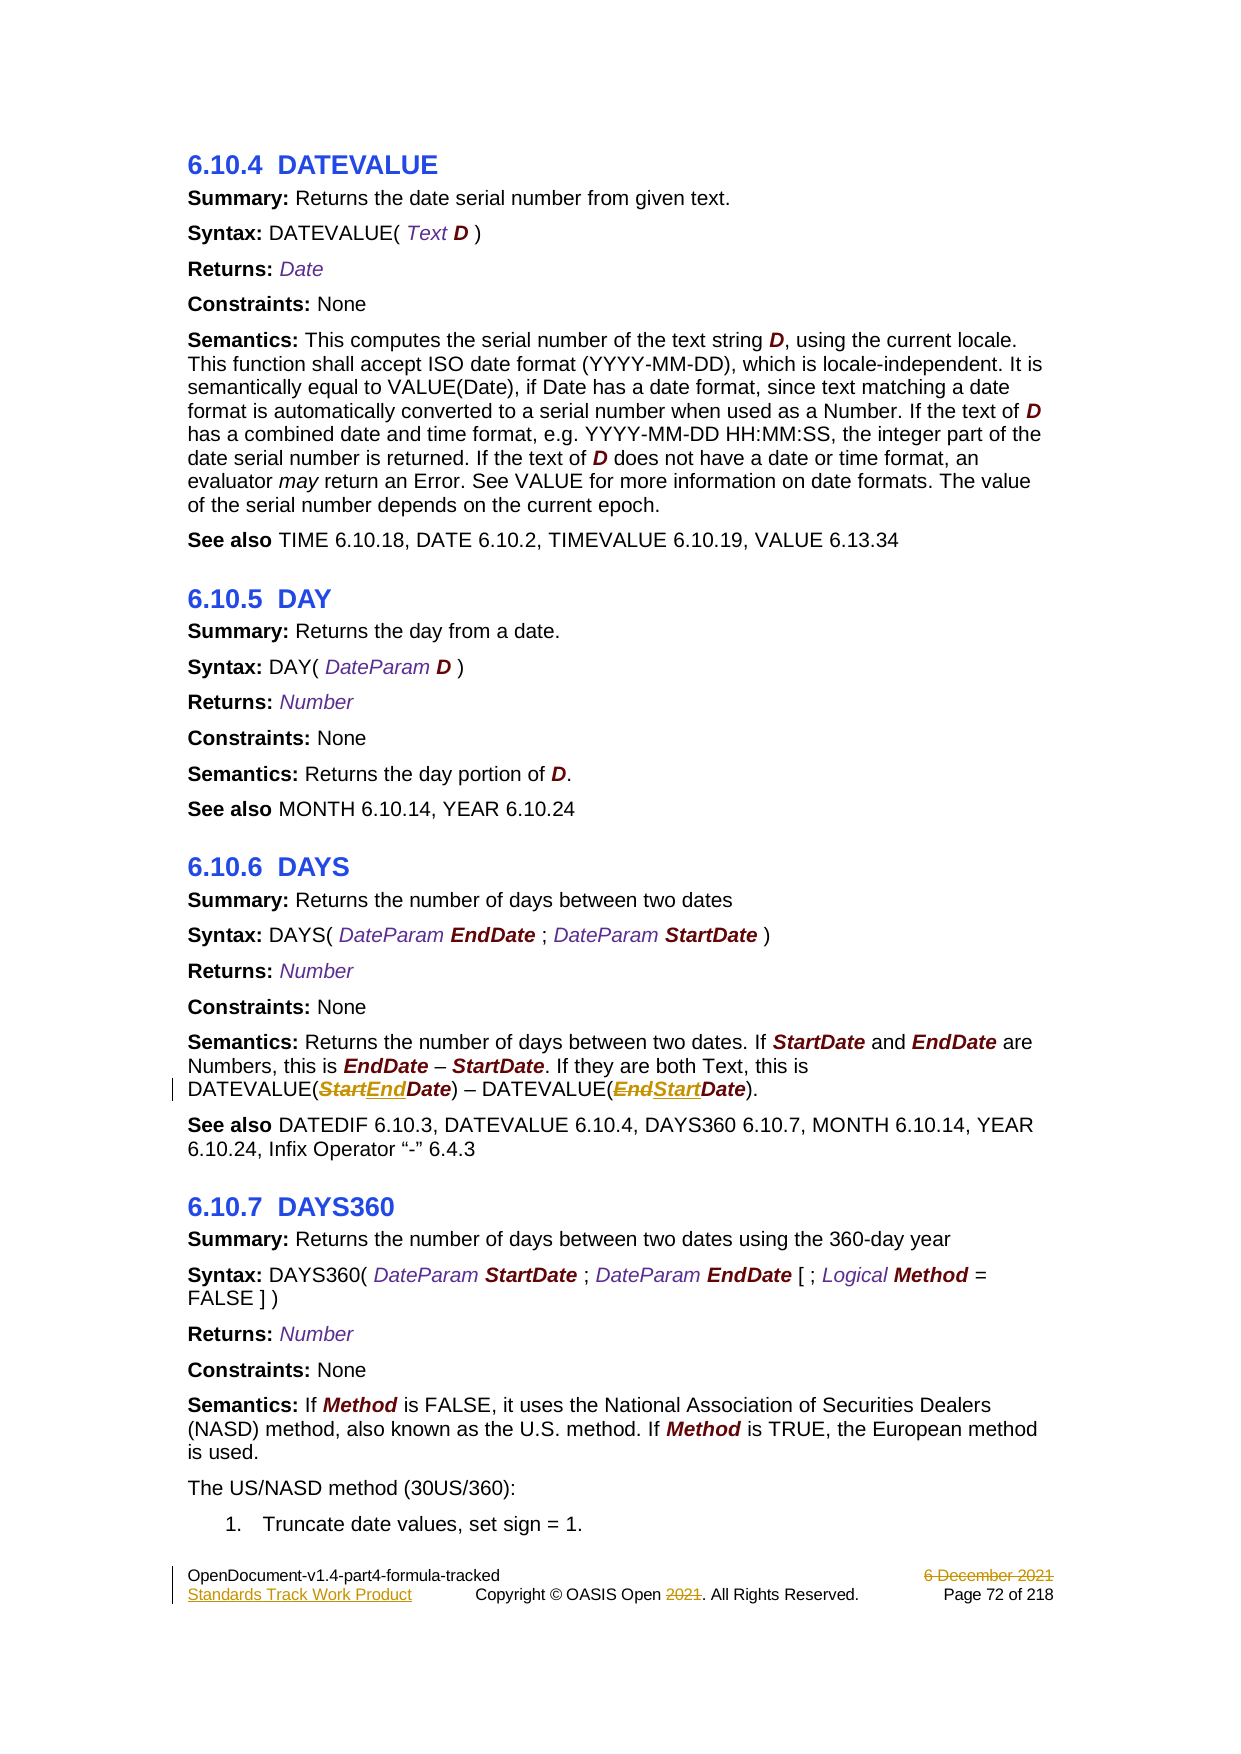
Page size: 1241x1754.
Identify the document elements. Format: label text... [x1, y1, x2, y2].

text The US/NASD method (30US/360): [187, 1476, 1053, 1500]
text Syntax: DAY( DateParam D ) [187, 655, 1053, 679]
subtitle DATEVALUE [187, 150, 1053, 180]
text See also TIME 6.10.18, DATE 6.10.2, TIMEVALUE 6.10.19, VALUE 6.13.34 [187, 529, 1053, 552]
text Summary: Returns the day from a date. [187, 619, 1053, 643]
text Returns: Date [187, 257, 1053, 281]
text Constraints: None [187, 995, 1053, 1019]
list Truncate date values, set sign = 1. [225, 1512, 1053, 1536]
text Summary: Returns the number of days between two dates using the 360-day year [187, 1228, 1053, 1251]
text Semantics: Returns the day portion of D. [187, 762, 1053, 786]
text Constraints: None [187, 1358, 1053, 1382]
text Summary: Returns the date serial number from given text. [187, 186, 1053, 209]
text Constraints: None [187, 726, 1053, 750]
subtitle DAYS [187, 852, 1053, 882]
text See also DATEDIF 6.10.3, DATEVALUE 6.10.4, DAYS360 6.10.7, MONTH 6.10.14, YEAR 6.10.24, Infix Operator “-” 6.4.3 [187, 1113, 1053, 1161]
text Returns: Number [187, 1322, 1053, 1346]
text Semantics: Returns the number of days between two dates. If StartDate and EndDate are Numbers, this is EndDate – StartDate. If they are both Text, this is DATEVALUE(EndDate) – DATEVALUE(StartDate). [187, 1031, 1053, 1101]
text Summary: Returns the number of days between two dates [187, 888, 1053, 912]
text Constraints: None [187, 293, 1053, 316]
text Syntax: DAYS360( DateParam StartDate ; DateParam EndDate [ ; Logical Method = FALSE ] ) [187, 1263, 1053, 1310]
text Syntax: DAYS( DateParam EndDate ; DateParam StartDate ) [187, 924, 1053, 947]
subtitle DAYS360 [187, 1192, 1053, 1222]
text Semantics: This computes the serial number of the text string D, using the current locale. This function shall accept ISO date format (YYYY-MM-DD), which is locale-independent. It is semantically equal to VALUE(Date), if Date has a date format, since text matching a date format is automatically converted to a serial number when used as a Number. If the text of D has a combined date and time format, e.g. YYYY-MM-DD HH:MM:SS, the integer part of the date serial number is returned. If the text of D does not have a date or time format, an evaluator may return an Error. See VALUE for more information on date formats. The value of the serial number depends on the current epoch. [187, 328, 1053, 517]
text Returns: Number [187, 691, 1053, 714]
text Semantics: If Method is FALSE, it uses the National Association of Securities Dealers (NASD) method, also known as the U.S. method. If Method is TRUE, the European method is used. [187, 1394, 1053, 1464]
text Syntax: DATEVALUE( Text D ) [187, 222, 1053, 245]
subtitle DAY [187, 583, 1053, 613]
text Returns: Number [187, 959, 1053, 983]
text See also MONTH 6.10.14, YEAR 6.10.24 [187, 798, 1053, 821]
